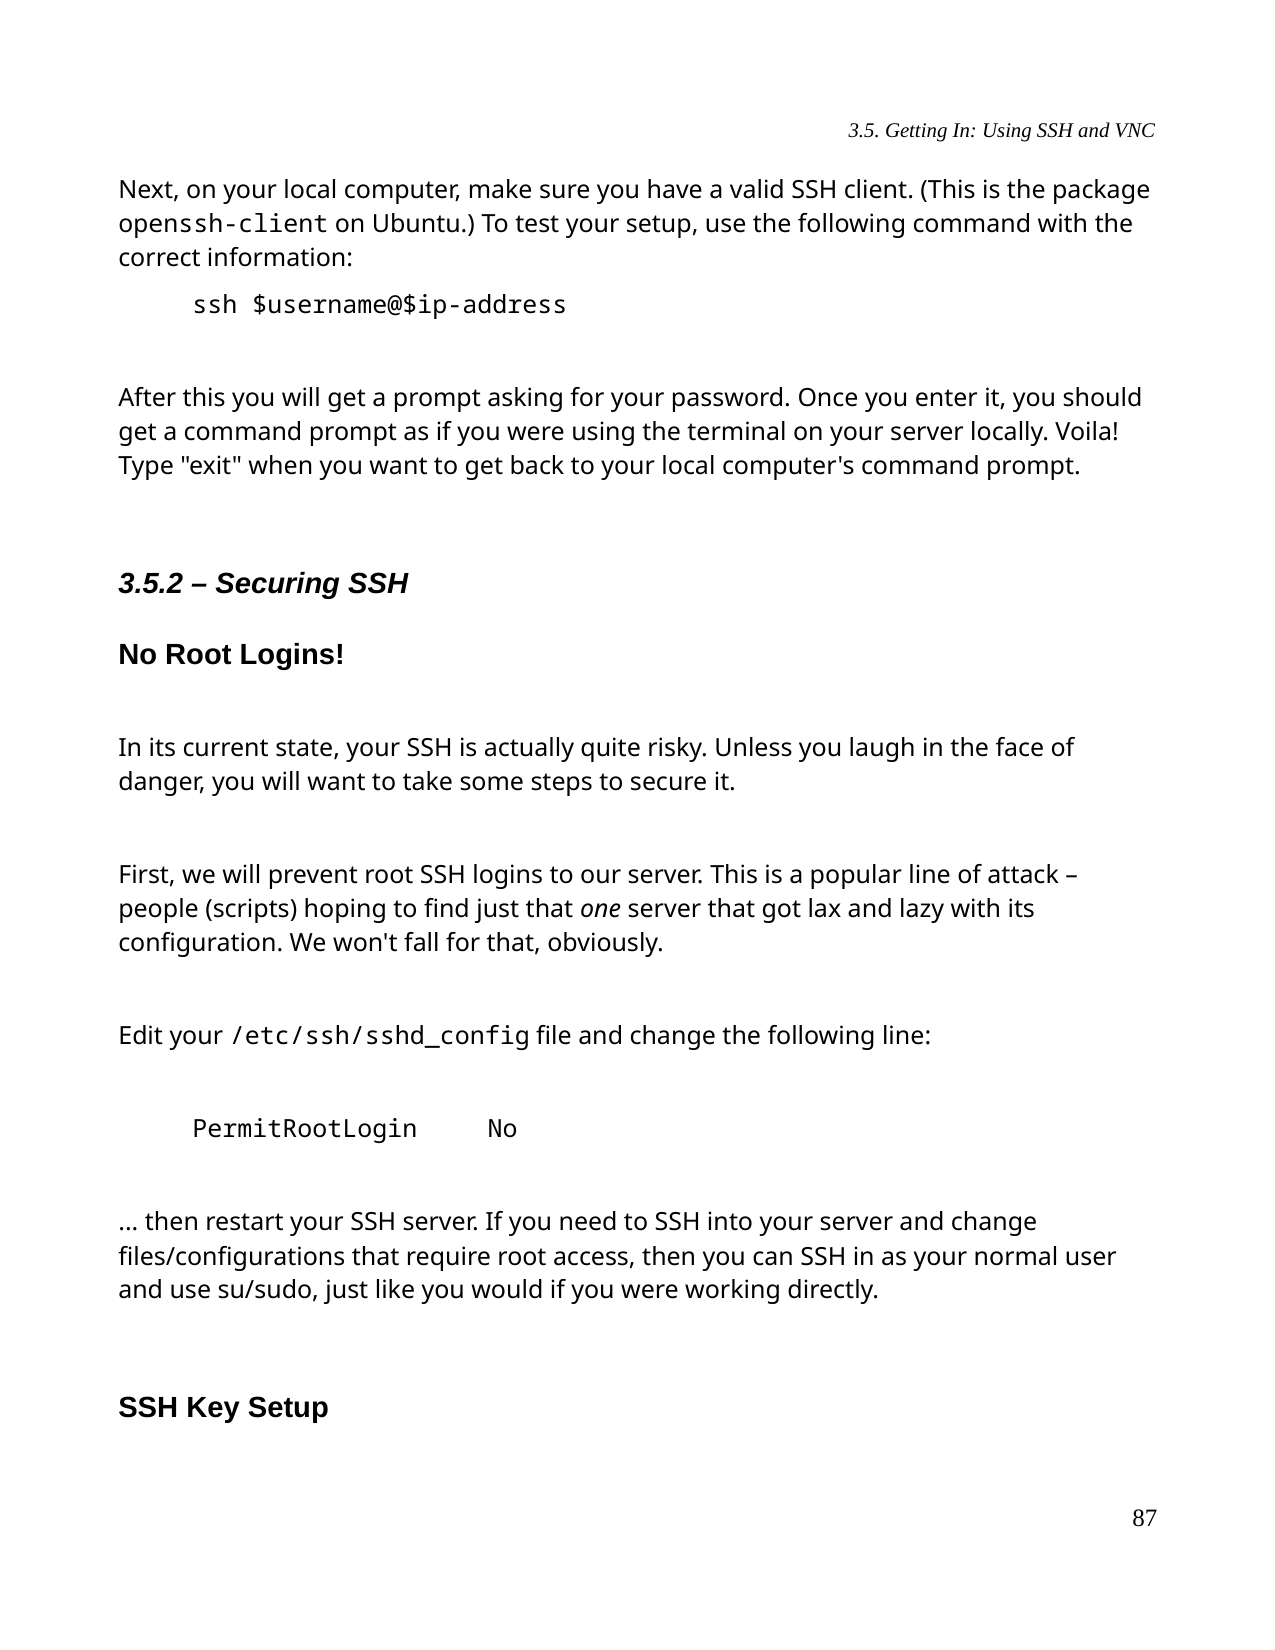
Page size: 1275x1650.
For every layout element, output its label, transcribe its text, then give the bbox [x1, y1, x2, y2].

text After this you will get a prompt asking for your password. Once you enter it, you should get a command prompt as if you were using the terminal on your server locally. Voila! Type "exit" when you want to get back to your local computer's command prompt. [118, 379, 1157, 482]
text Edit your /etc/ssh/sshd_config file and change the following line: [118, 1018, 1157, 1052]
text Next, on your local computer, make sure you have a valid SSH client. (This is the package openssh-client on Ubuntu.) To test your setup, use the following command with the correct information: [118, 172, 1157, 274]
subtitle 3.5.2 – Securing SSH [118, 566, 1157, 599]
text PermitRootLogin No [118, 1111, 1157, 1145]
subtitle No Root Logins! [118, 637, 1157, 670]
text First, we will prevent root SSH logins to our server. This is a popular line of attack – people (scripts) hoping to find just that one server that got lax and lazy with its configuration. We won't fall for that, obviously. [118, 857, 1157, 959]
text ... then restart your SSH server. If you need to SSH into your server and change files/configurations that require root access, then you can SSH in as your normal user and use su/sudo, just like you would if you were working directly. [118, 1204, 1157, 1306]
subtitle SSH Key Setup [118, 1390, 1157, 1424]
text In its current state, your SSH is actually quite risky. Unless you laugh in the face of danger, you will want to take some steps to secure it. [118, 729, 1157, 797]
text ssh $username@$ip-address [118, 286, 1157, 320]
